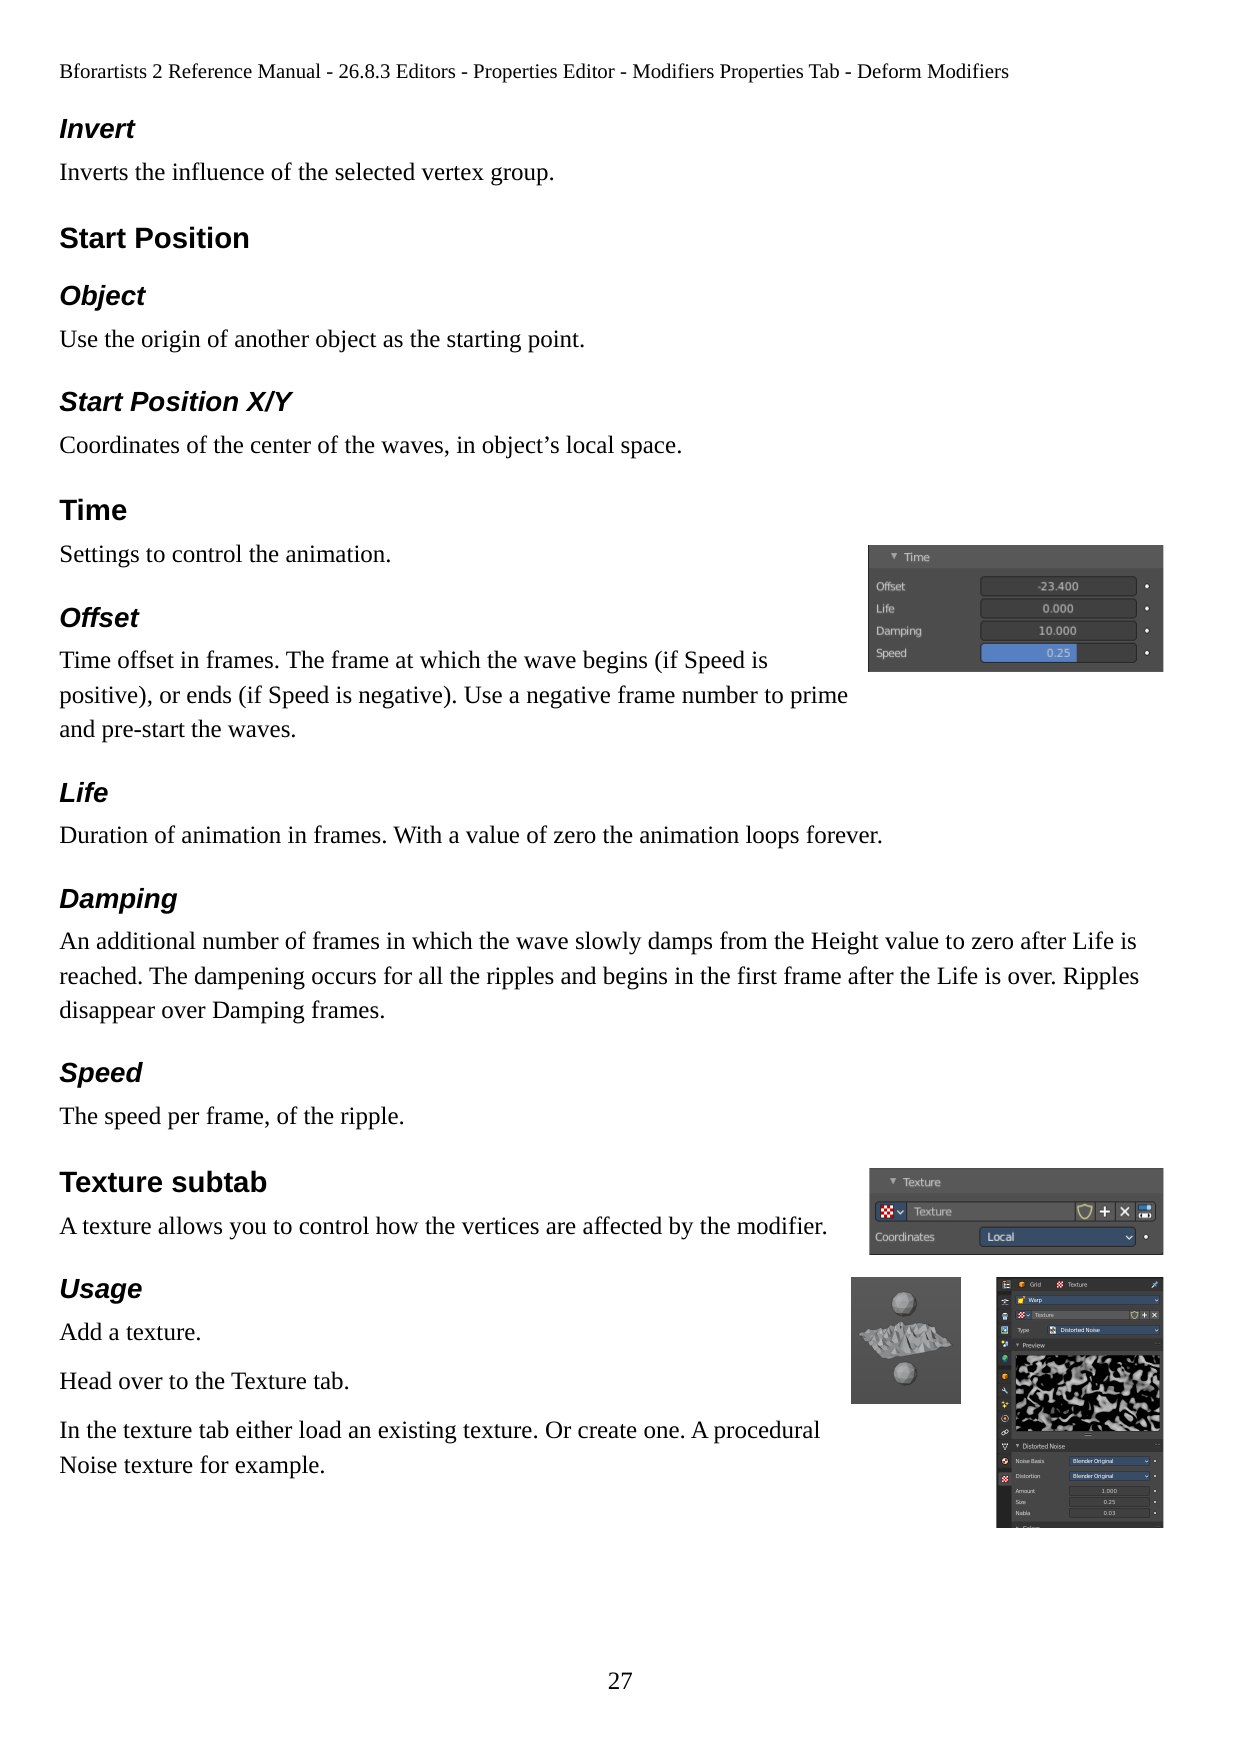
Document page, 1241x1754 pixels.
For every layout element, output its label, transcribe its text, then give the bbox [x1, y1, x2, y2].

subtitle Object [59, 279, 1181, 311]
picture [851, 1277, 961, 1404]
subtitle Invert [59, 113, 1181, 144]
subtitle Start Position [59, 221, 1181, 254]
text Add a texture. [59, 1317, 851, 1346]
text A texture allows you to control how the vertices are affected by the modifier. [59, 1211, 869, 1240]
subtitle [1164, 601, 1181, 633]
text Head over to the Texture tab. [59, 1366, 851, 1395]
text [1164, 1317, 1181, 1346]
subtitle Damping [59, 882, 1181, 914]
text An additional number of frames in which the wave slowly damps from the Height value to zero after Life is reached. The dampening occurs for all the ripples and begins in the first frame after the Life is over. Ripples disappear over Damping frames. [59, 926, 1181, 1024]
subtitle Start Position X/Y [59, 385, 1181, 417]
subtitle Speed [59, 1057, 1181, 1089]
picture [869, 1168, 1164, 1255]
text The speed per frame, of the ripple. [59, 1101, 1181, 1130]
text Time offset in frames. The frame at which the wave begins (if Speed is positive), or ends (if Speed is negative). Use a negative frame number to prime and pre-start the waves. [59, 646, 1181, 743]
picture [868, 545, 1164, 672]
text Coordinates of the center of the waves, in object’s local space. [59, 430, 1181, 458]
text Settings to control the animation. [59, 539, 1181, 568]
text Use the origin of another object as the starting point. [59, 324, 1181, 352]
text Duration of animation in frames. With a value of zero the animation loops forever. [59, 820, 1181, 849]
subtitle Texture subtab [59, 1165, 1181, 1199]
picture [996, 1277, 1164, 1528]
subtitle Life [59, 776, 1181, 808]
text [961, 1317, 996, 1346]
text [961, 1366, 996, 1395]
subtitle Time [59, 493, 1181, 527]
subtitle Offset [59, 601, 868, 633]
text Inverts the influence of the selected vertex group. [59, 157, 1181, 186]
subtitle Usage [59, 1273, 1181, 1304]
text In the texture tab either load an existing texture. Or create one. A procedural Noise texture for example. [59, 1415, 996, 1478]
